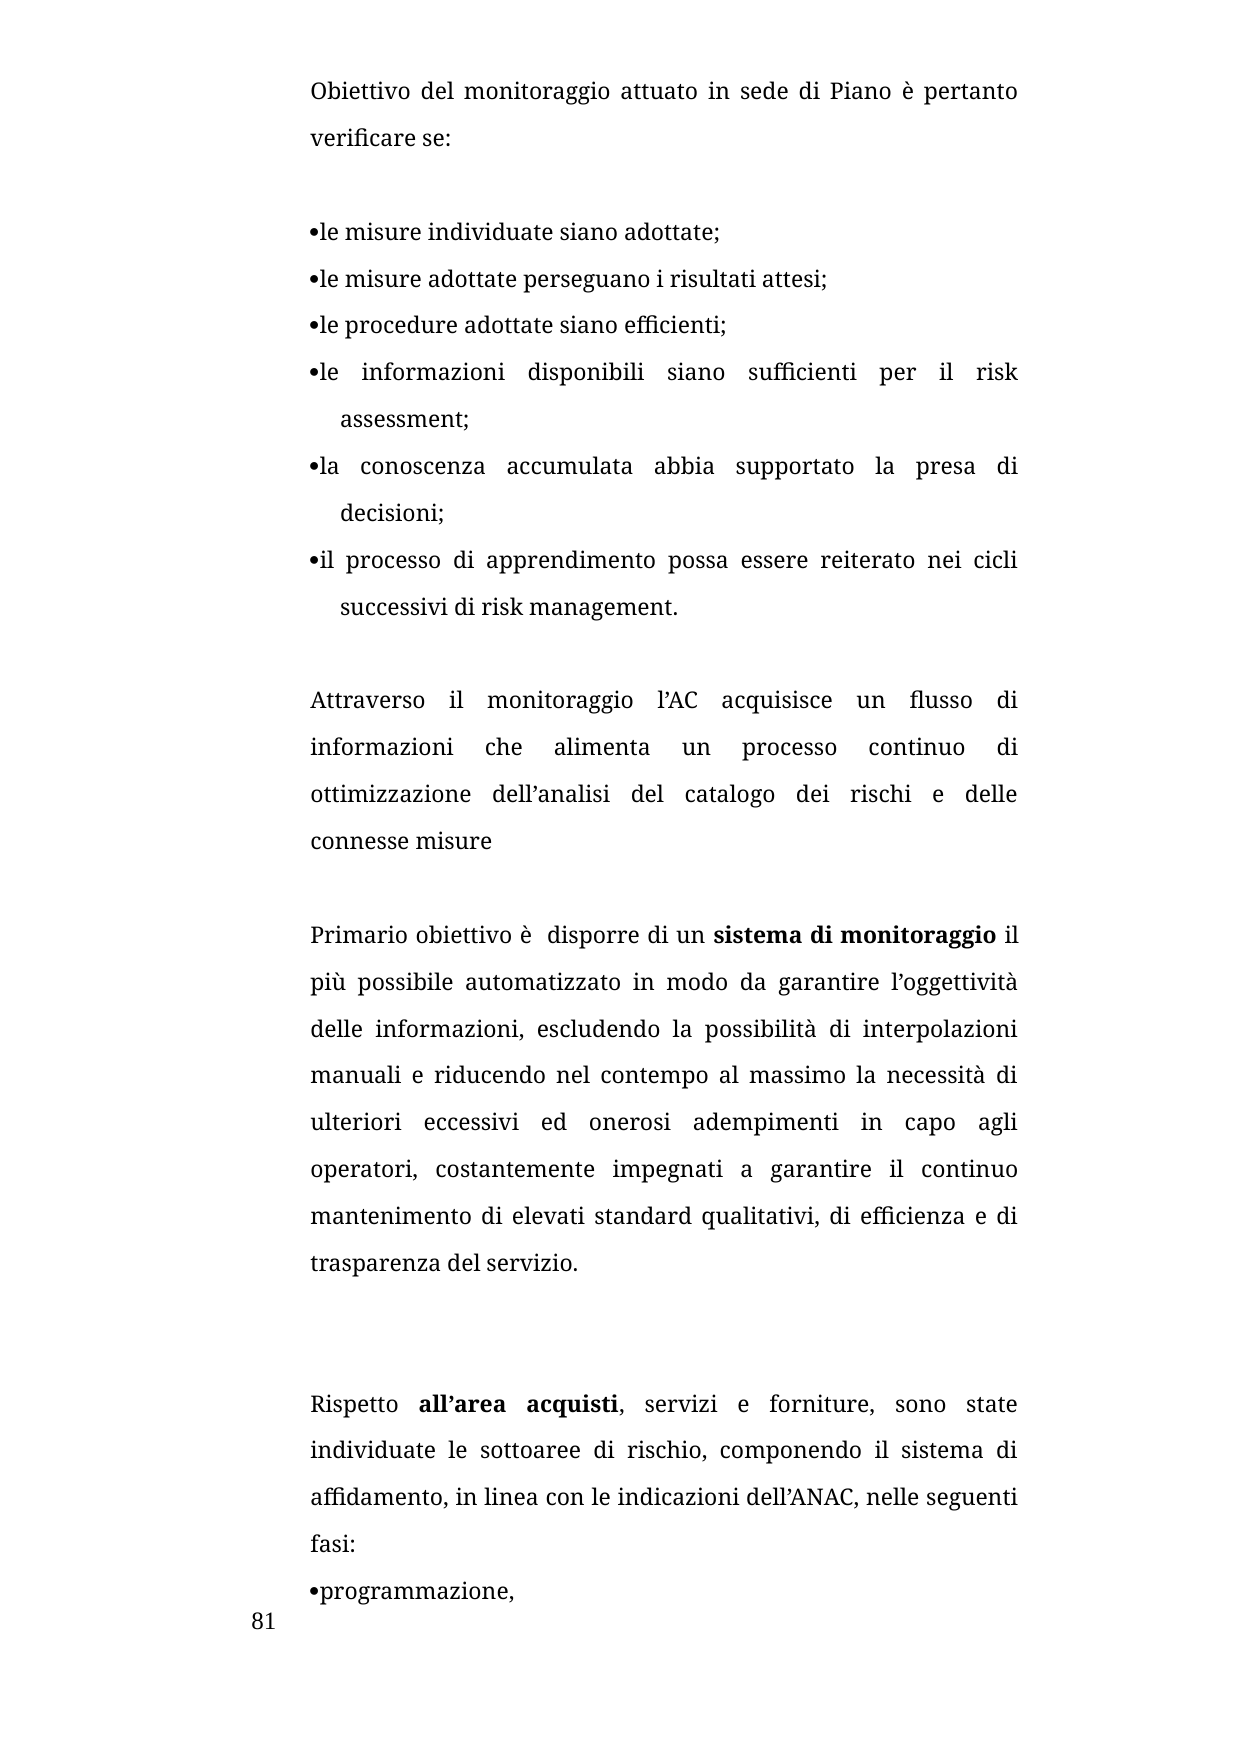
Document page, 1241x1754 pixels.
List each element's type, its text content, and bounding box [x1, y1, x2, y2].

list le procedure adottate siano efficienti; [310, 309, 1019, 341]
text Attraverso il monitoraggio l’AC acquisisce un flusso di informazioni che alimenta un processo continuo di ottimizzazione dell’analisi del catalogo dei rischi e delle connesse misure [310, 684, 1019, 856]
text Obiettivo del monitoraggio attuato in sede di Piano è pertanto verificare se: [310, 75, 1019, 153]
list programmazione, [310, 1575, 1019, 1606]
list le misure adottate perseguano i risultati attesi; [310, 262, 1019, 294]
list il processo di apprendimento possa essere reiterato nei cicli successivi di risk management. [310, 544, 1019, 622]
list le misure individuate siano adottate; [310, 216, 1019, 247]
list la conoscenza accumulata abbia supportato la presa di decisioni; [310, 450, 1019, 528]
text Rispetto all’area acquisti, servizi e forniture, sono state individuate le sottoaree di rischio, componendo il sistema di affidamento, in linea con le indicazioni dell’ANAC, nelle seguenti fasi: [310, 1387, 1019, 1559]
text Primario obiettivo è disporre di un sistema di monitoraggio il più possibile automatizzato in modo da garantire l’oggettività delle informazioni, escludendo la possibilità di interpolazioni manuali e riducendo nel contempo al massimo la necessità di ulteriori eccessivi ed onerosi adempimenti in capo agli operatori, costantemente impegnati a garantire il continuo mantenimento di elevati standard qualitativi, di efficienza e di trasparenza del servizio. [310, 919, 1019, 1278]
list le informazioni disponibili siano sufficienti per il risk assessment; [310, 356, 1019, 434]
